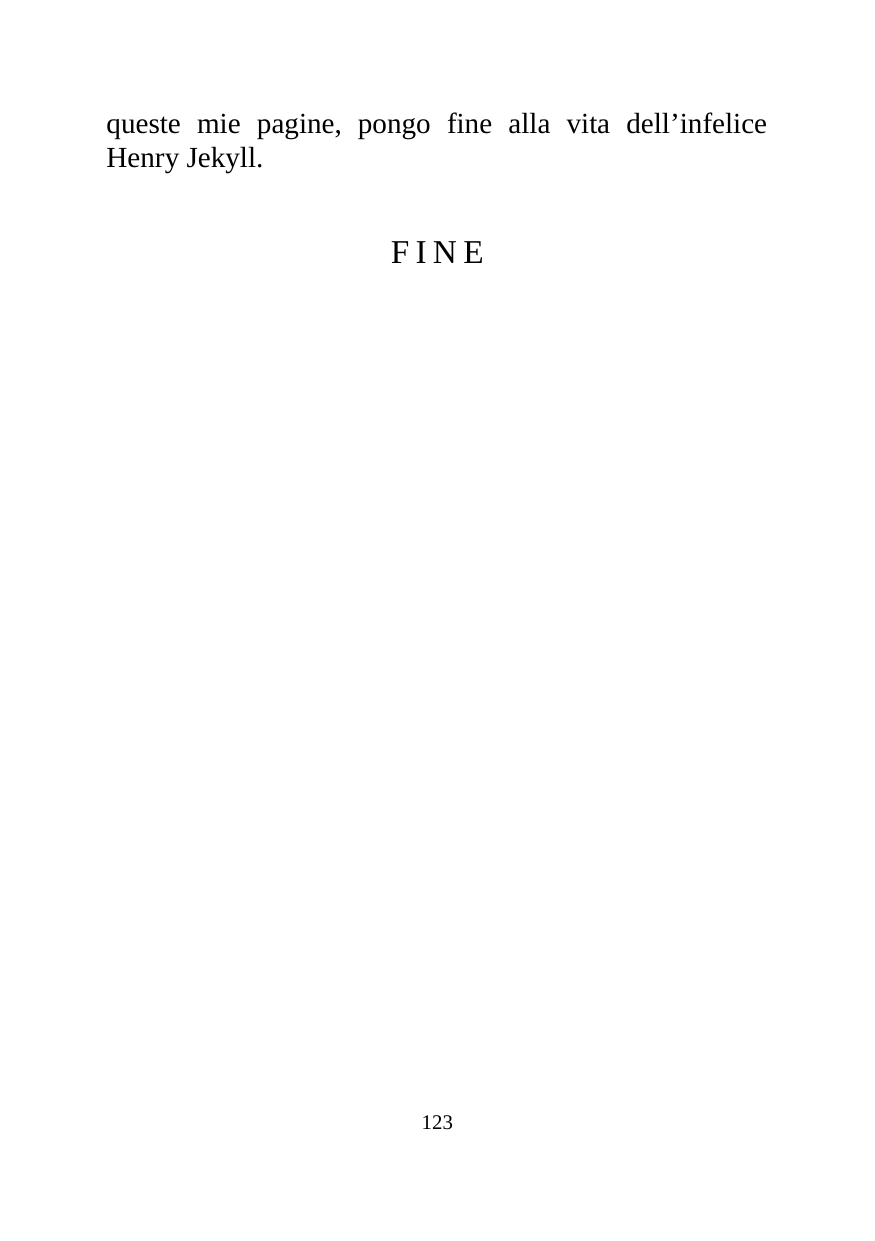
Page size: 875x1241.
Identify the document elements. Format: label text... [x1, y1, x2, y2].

text FINE [106, 232, 768, 271]
text queste mie pagine, pongo fine alla vita dell’infelice Henry Jekyll. [106, 106, 768, 173]
